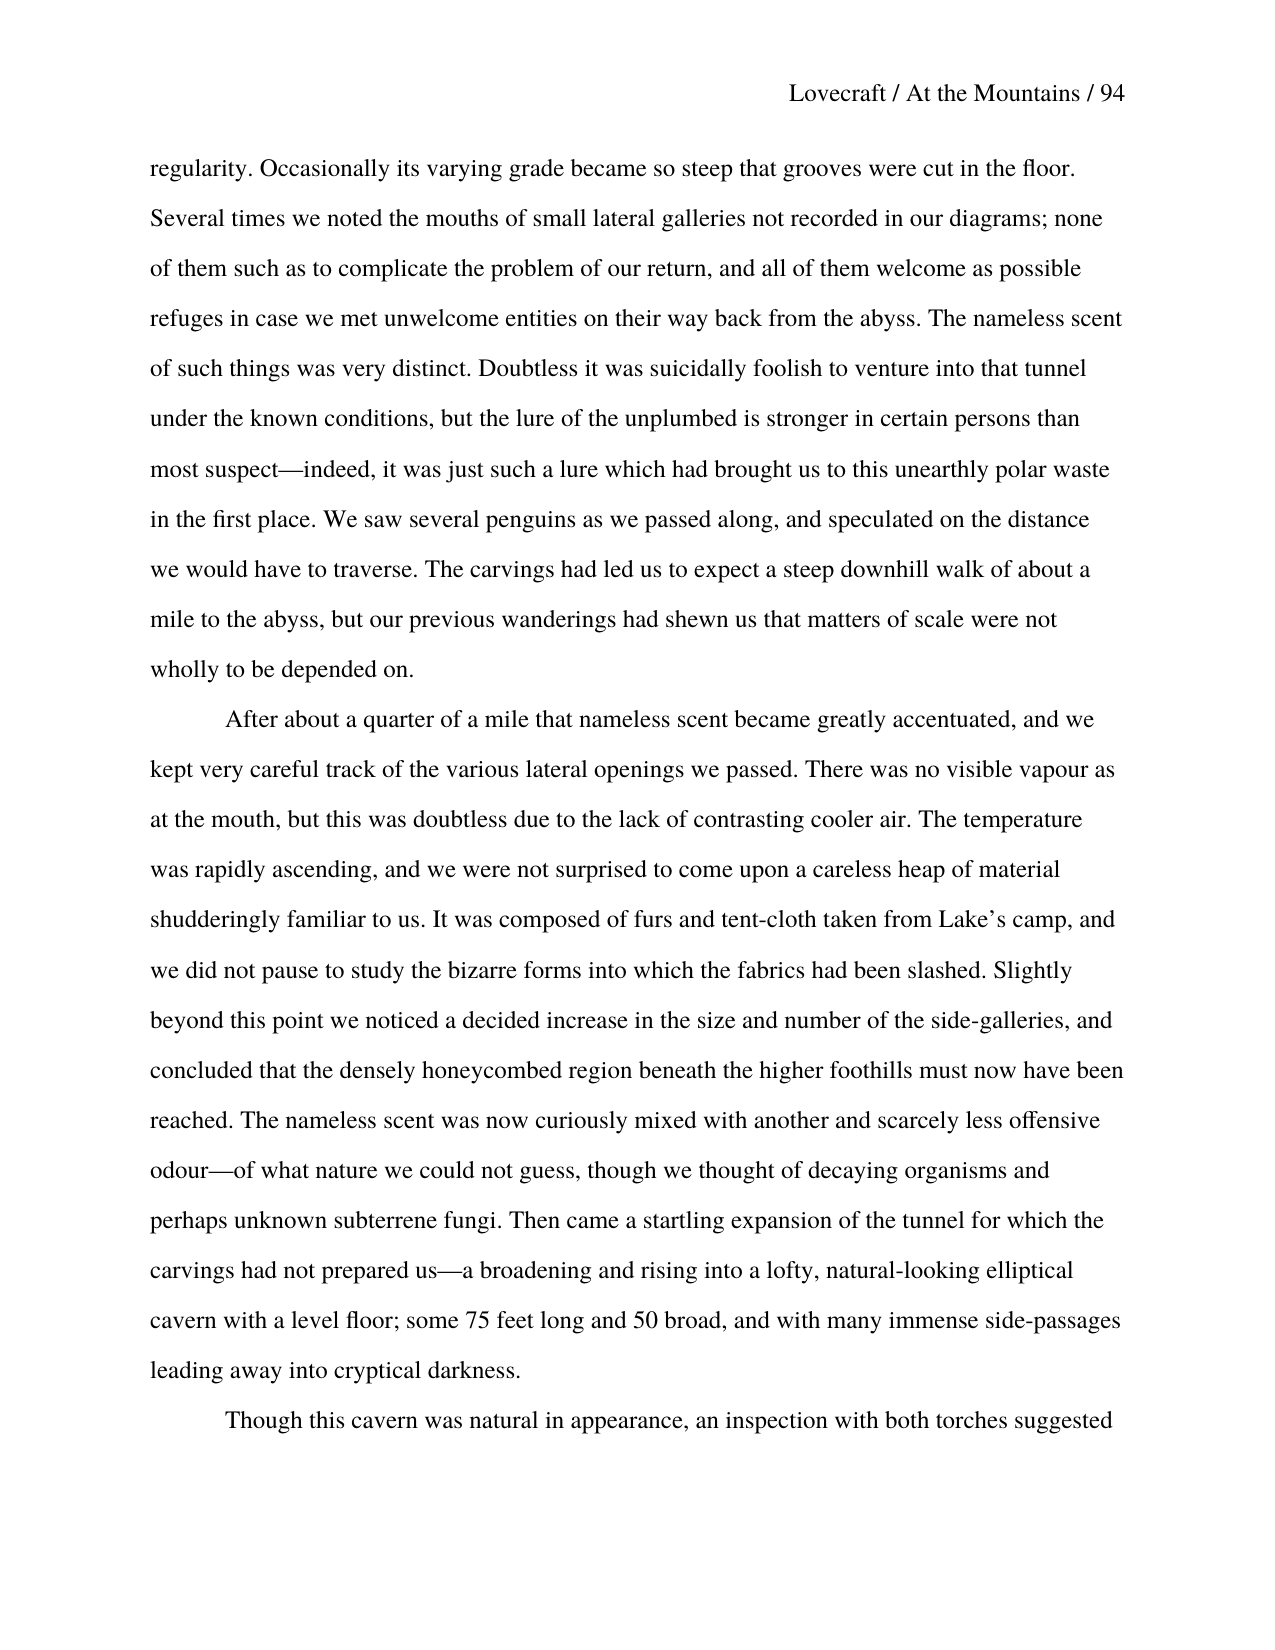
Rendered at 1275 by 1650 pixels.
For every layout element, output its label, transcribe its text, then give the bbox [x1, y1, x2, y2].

text Though this cavern was natural in appearance, an inspection with both torches suggested [150, 1403, 1125, 1436]
text After about a quarter of a mile that nameless scent became greatly accentuated, and we kept very careful track of the various lateral openings we passed. There was no visible vapour as at the mouth, but this was doubtless due to the lack of contrasting cooler air. The temperature was rapidly ascending, and we were not surprised to come upon a careless heap of material shudderingly familiar to us. It was composed of furs and tent-cloth taken from Lake’s camp, and we did not pause to study the bizarre forms into which the fabrics had been slashed. Slightly beyond this point we noticed a decided increase in the size and number of the side-galleries, and concluded that the densely honeycombed region beneath the higher foothills must now have been reached. The nameless scent was now curiously mixed with another and scarcely less offensive odour—of what nature we could not guess, though we thought of decaying organisms and perhaps unknown subterrene fungi. Then came a startling expansion of the tunnel for which the carvings had not prepared us—a broadening and rising into a lofty, natural-looking elliptical cavern with a level floor; some 75 feet long and 50 broad, and with many immense side-passages leading away into cryptical darkness. [150, 701, 1125, 1386]
text regularity. Occasionally its varying grade became so steep that grooves were cut in the floor. Several times we noted the mouths of small lateral galleries not recorded in our diagrams; none of them such as to complicate the problem of our return, and all of them welcome as possible refuges in case we met unwelcome entities on their way back from the abyss. The nameless scent of such things was very distinct. Doubtless it was suicidally foolish to venture into that tunnel under the known conditions, but the lure of the unplumbed is stronger in certain persons than most suspect—indeed, it was just such a lure which had brought us to this unearthly polar waste in the first place. We saw several penguins as we passed along, and speculated on the distance we would have to traverse. The carvings had led us to expect a steep downhill walk of about a mile to the abyss, but our previous wanderings had shewn us that matters of scale were not wholly to be depended on. [150, 150, 1125, 684]
